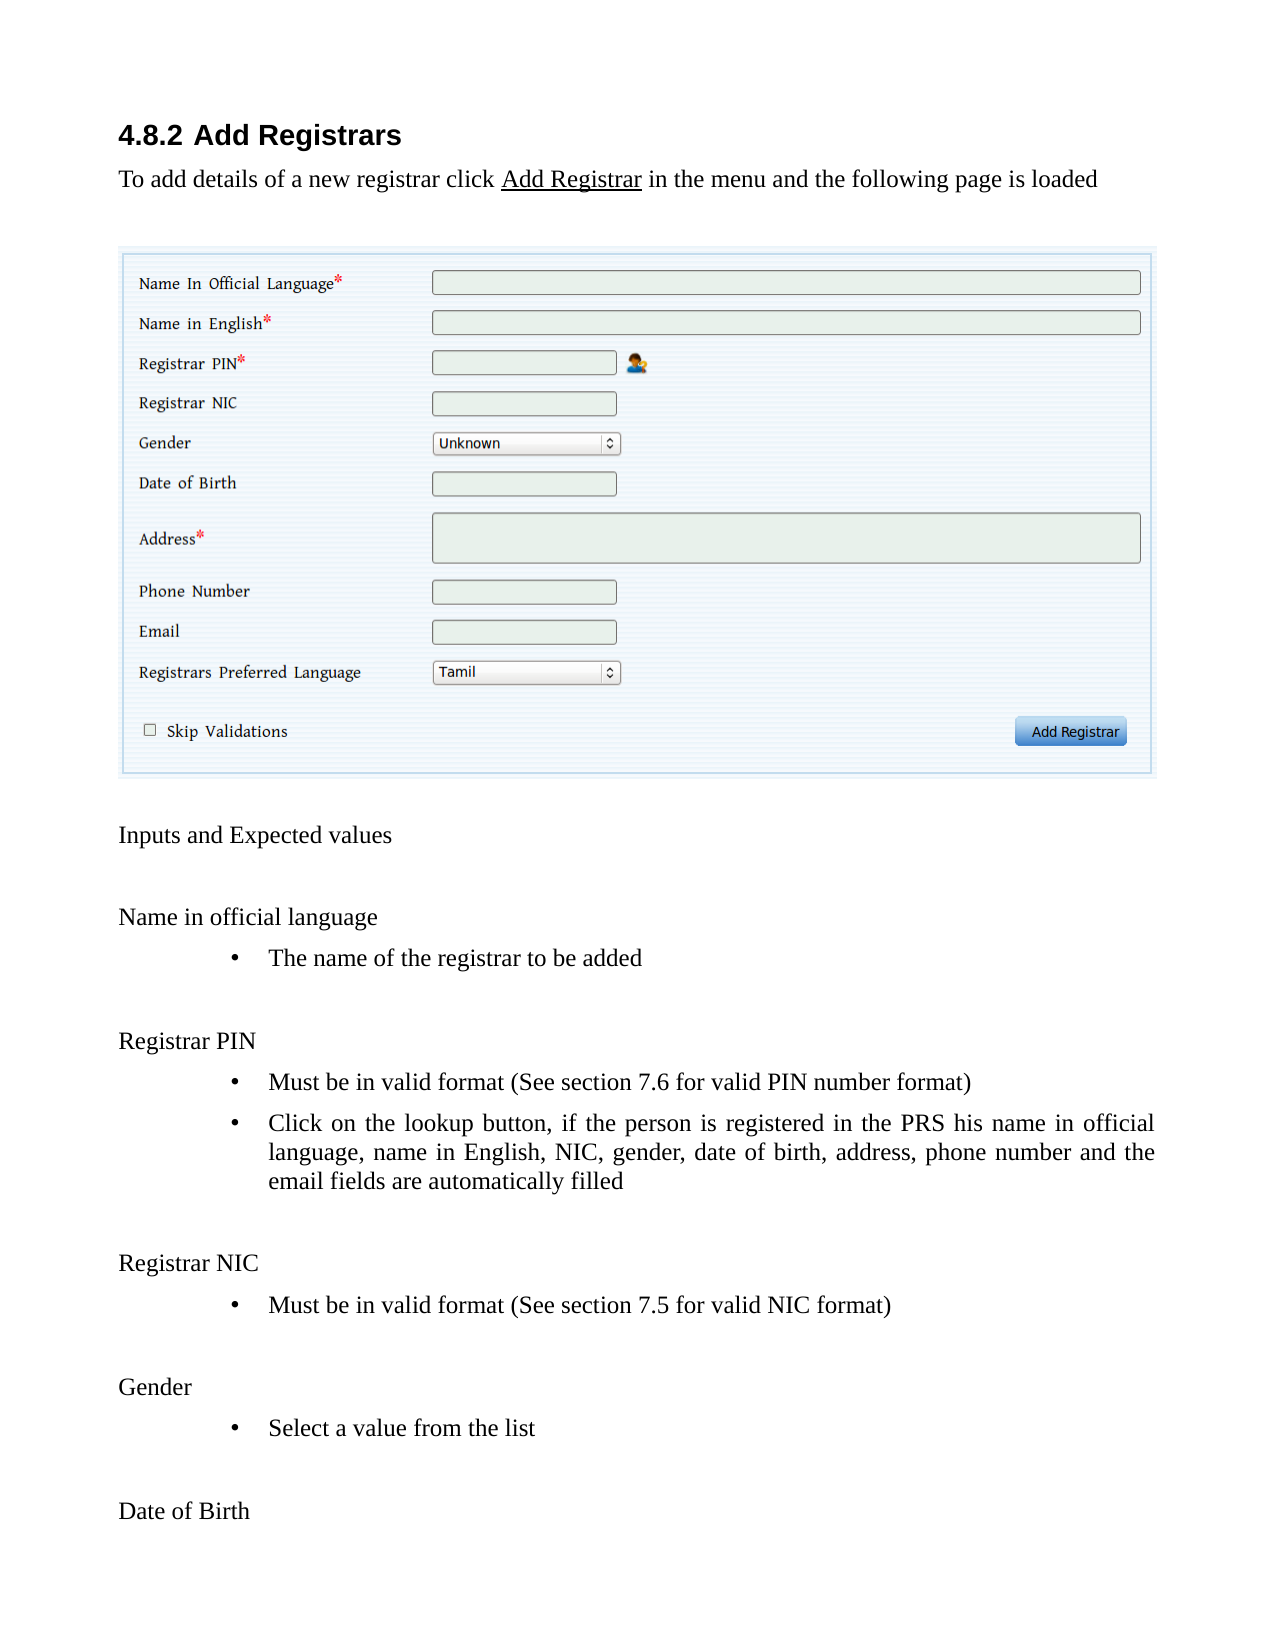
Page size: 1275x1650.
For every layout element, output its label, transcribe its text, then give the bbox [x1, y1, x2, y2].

text Registrar PIN [118, 1026, 1157, 1055]
text Date of Birth [118, 1496, 1157, 1525]
list Select a value from the list [231, 1413, 1157, 1442]
text To add details of a new registrar click Add Registrar in the menu and the following page is loaded [118, 164, 1157, 193]
list The name of the registrar to be added [231, 943, 1157, 972]
picture [118, 246, 1157, 779]
subtitle Add Registrars [118, 118, 1157, 152]
text Inputs and Expected values [118, 820, 1157, 848]
text Gender [118, 1372, 1157, 1401]
list Must be in valid format (See section 7.5 for valid NIC format) [231, 1290, 1157, 1318]
list Must be in valid format (See section 7.6 for valid PIN number format) [231, 1067, 1157, 1096]
text Name in official language [118, 902, 1157, 931]
text Registrar NIC [118, 1248, 1157, 1277]
list Click on the lookup button, if the person is registered in the PRS his name in official language, name in English, NIC, gender, date of birth, address, phone number and the email fields are automatically filled [231, 1108, 1157, 1195]
